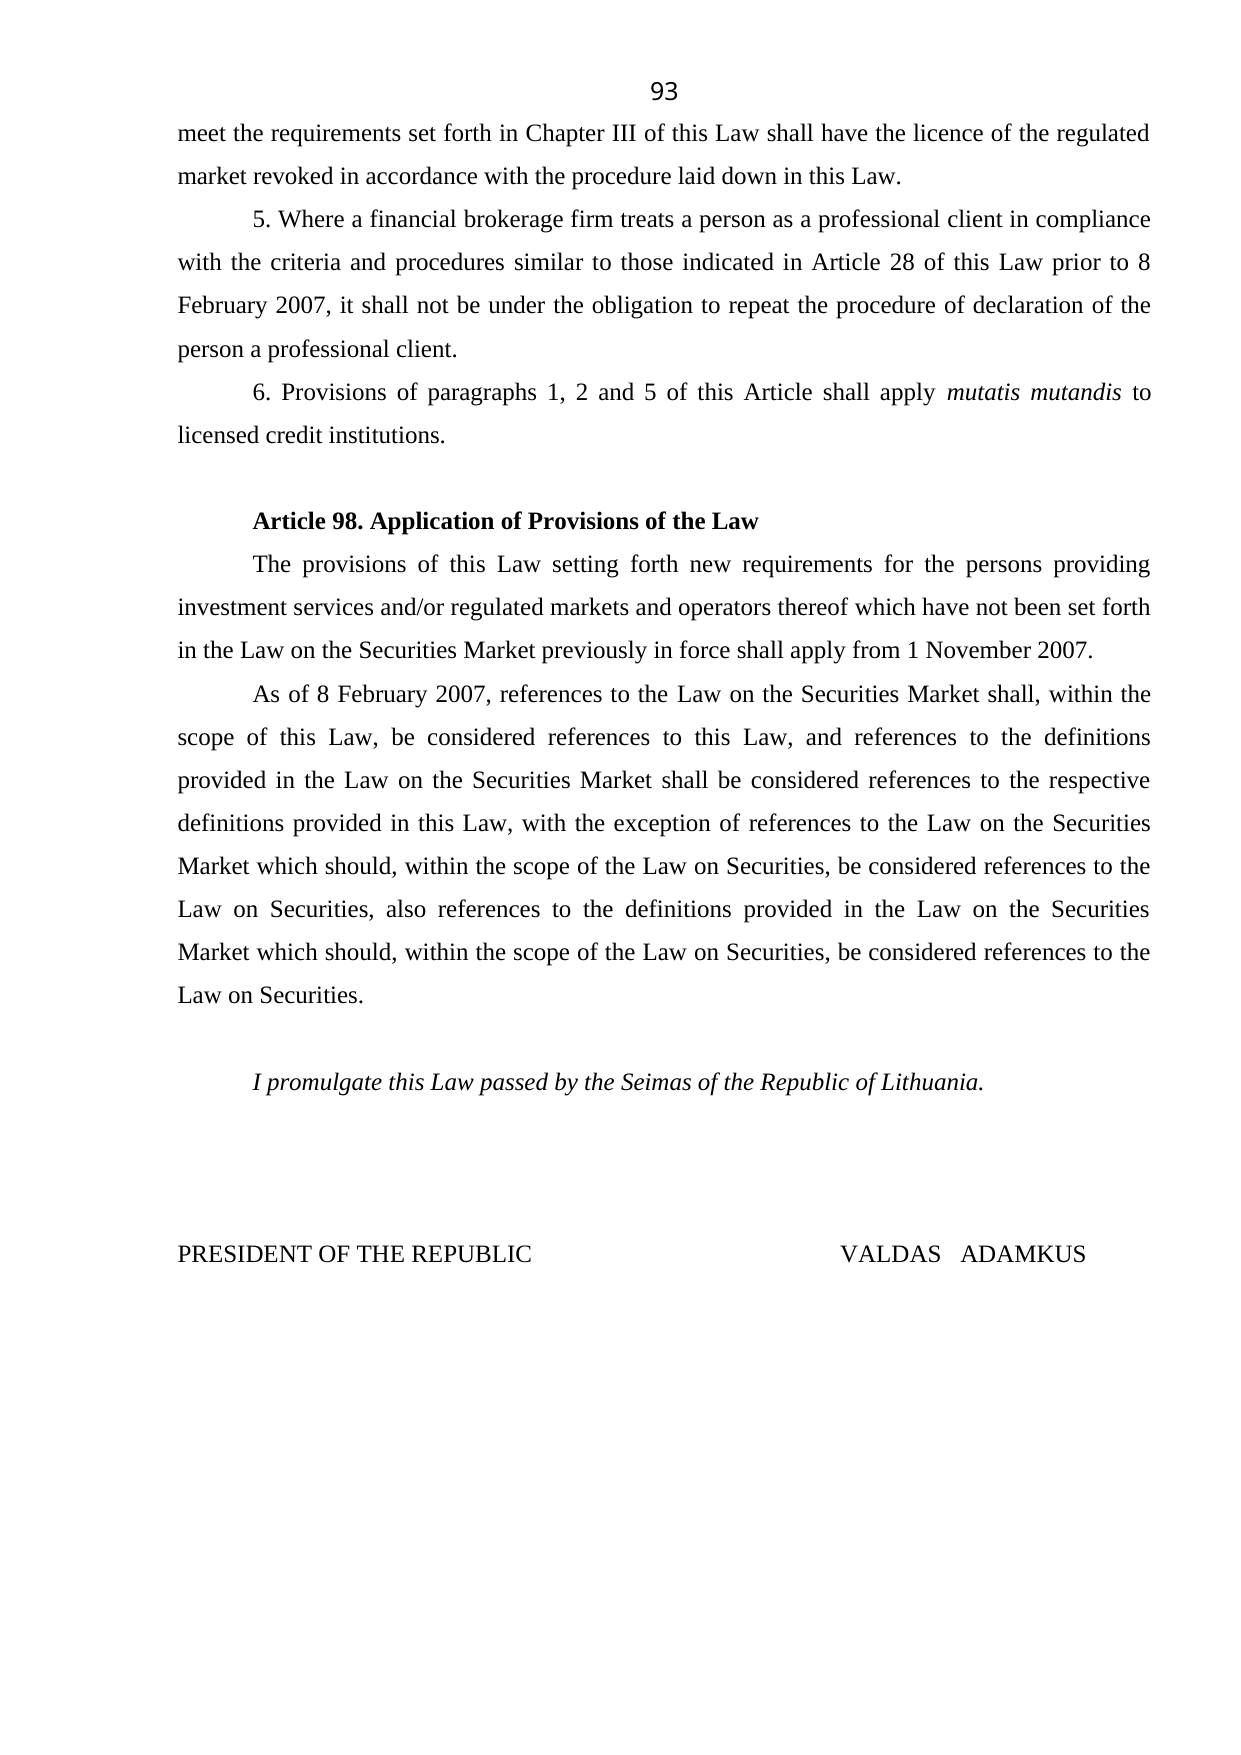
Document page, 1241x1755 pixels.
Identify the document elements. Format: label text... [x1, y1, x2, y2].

text 5. Where a financial brokerage firm treats a person as a professional client in compliance with the criteria and procedures similar to those indicated in Article 28 of this Law prior to 8 February 2007, it shall not be under the obligation to repeat the procedure of declaration of the person a professional client. [177, 204, 1152, 362]
text The provisions of this Law setting forth new requirements for the persons providing investment services and/or regulated markets and operators thereof which have not been set forth in the Law on the Securities Market previously in force shall apply from 1 November 2007. [177, 549, 1152, 664]
text meet the requirements set forth in Chapter III of this Law shall have the licence of the regulated market revoked in accordance with the procedure laid down in this Law. [177, 118, 1152, 190]
text As of 8 February 2007, references to the Law on the Securities Market shall, within the scope of this Law, be considered references to this Law, and references to the definitions provided in the Law on the Securities Market shall be considered references to the respective definitions provided in this Law, with the exception of references to the Law on the Securities Market which should, within the scope of the Law on Securities, be considered references to the Law on Securities, also references to the definitions provided in the Law on the Securities Market which should, within the scope of the Law on Securities, be considered references to the Law on Securities. [177, 679, 1152, 1009]
text 6. Provisions of paragraphs 1, 2 and 5 of this Article shall apply mutatis mutandis to licensed credit institutions. [177, 377, 1152, 449]
text I promulgate this Law passed by the Seimas of the Republic of Lithuania. [177, 1067, 1152, 1096]
text Article 98. Application of Provisions of the Law [177, 506, 1152, 535]
text PRESIDENT OF THE REPUBLIC VALDAS ADAMKUS [177, 1239, 1152, 1268]
